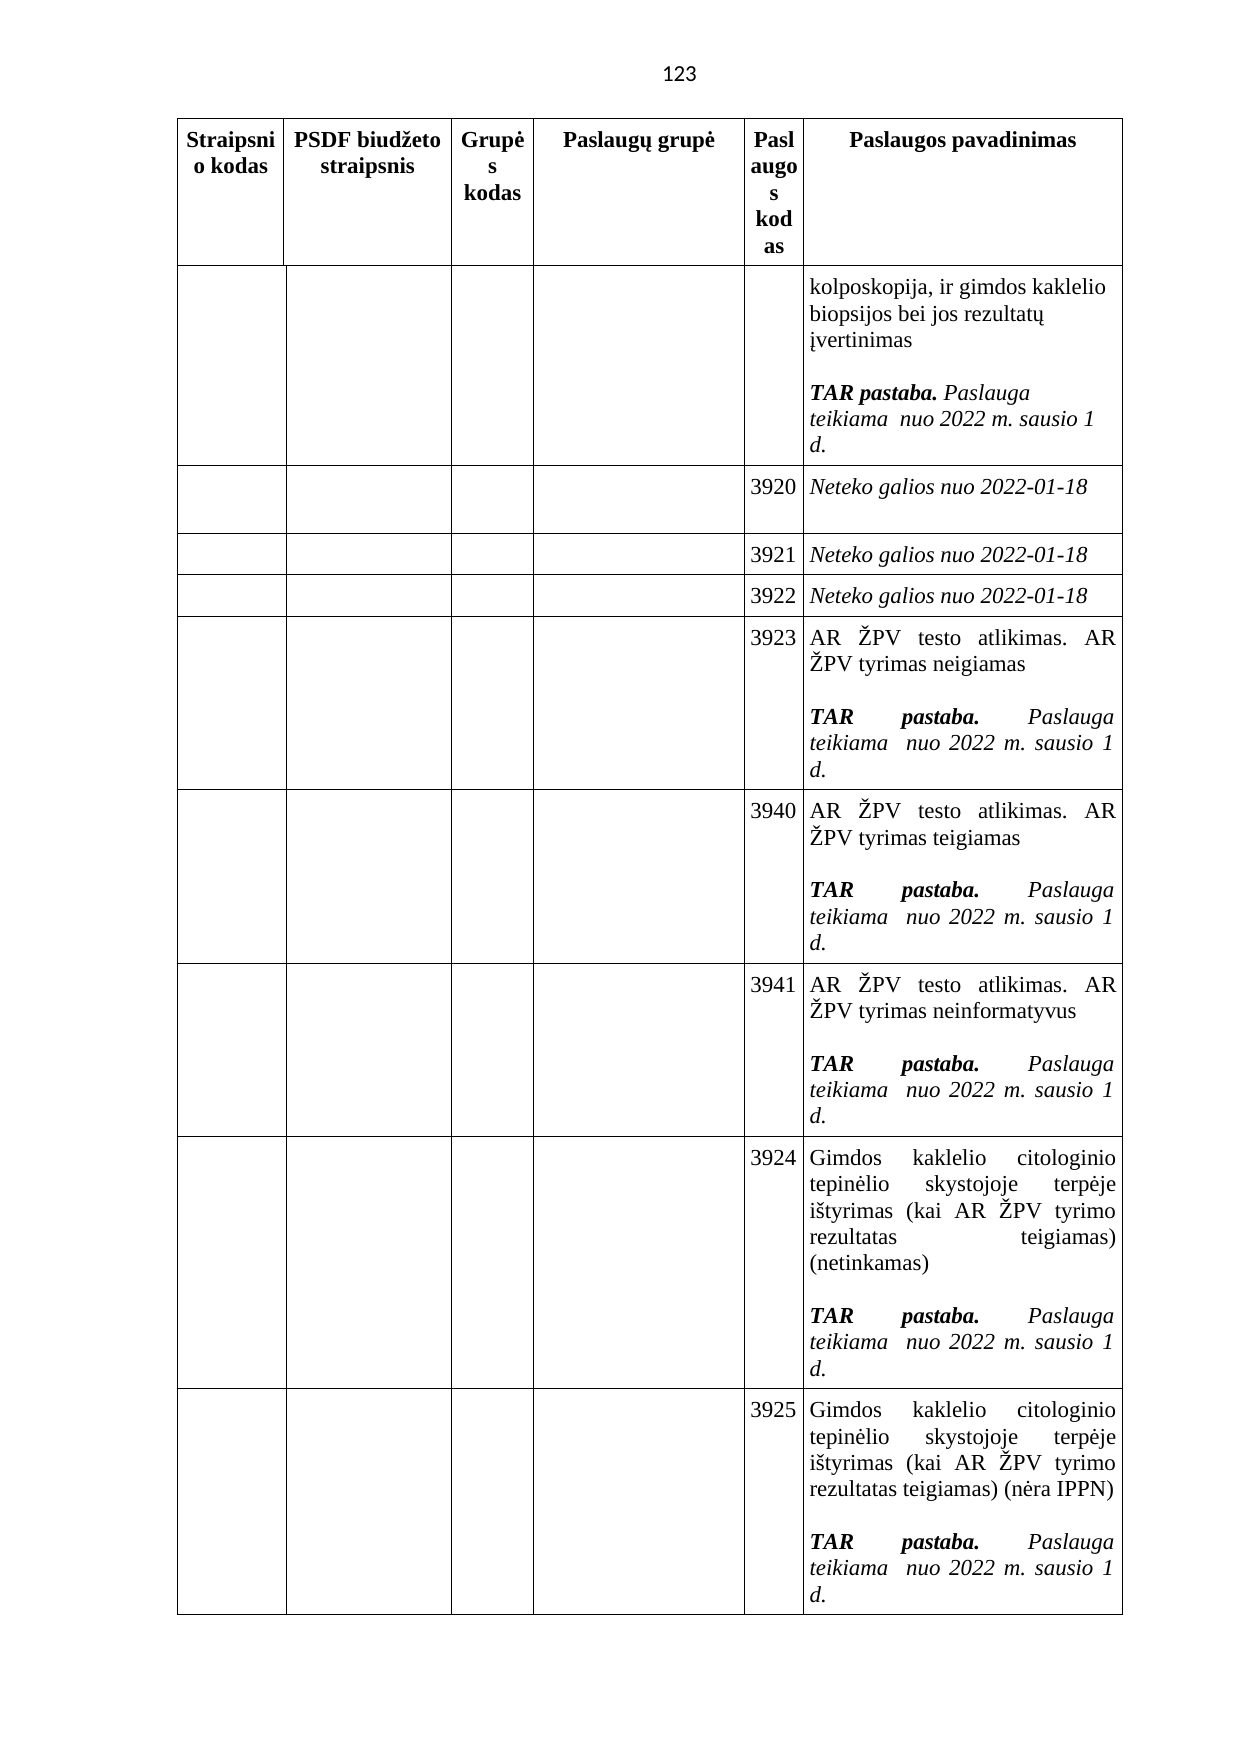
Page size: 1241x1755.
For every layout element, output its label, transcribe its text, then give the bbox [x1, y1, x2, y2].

table_cell [534, 617, 744, 789]
table_cell [287, 575, 451, 616]
table_cell [452, 466, 533, 533]
table_cell [178, 617, 286, 789]
table_cell AR ŽPV testo atlikimas. AR ŽPV tyrimas teigiamas TAR pastaba. Paslauga teikiama nuo 2022 m. sausio 1 d. [804, 790, 1122, 962]
table_cell [178, 575, 286, 616]
table_cell [178, 964, 286, 1136]
table_header Paslaugos kodas [745, 119, 803, 265]
table_cell Gimdos kaklelio citologinio tepinėlio skystojoje terpėje ištyrimas (kai AR ŽPV tyrimo rezultatas teigiamas) (nėra IPPN) TAR pastaba. Paslauga teikiama nuo 2022 m. sausio 1 d. [804, 1389, 1122, 1614]
table_cell [452, 1137, 533, 1388]
table_cell 3920 [745, 466, 803, 533]
table_cell [178, 790, 286, 962]
table_cell [287, 790, 451, 962]
table_cell [452, 964, 533, 1136]
table_cell [287, 534, 451, 574]
table_cell 3941 [745, 964, 803, 1136]
table_cell [178, 466, 286, 533]
table_cell 3922 [745, 575, 803, 616]
table_cell [452, 575, 533, 616]
table_cell [178, 266, 286, 465]
table_cell AR ŽPV testo atlikimas. AR ŽPV tyrimas neigiamas TAR pastaba. Paslauga teikiama nuo 2022 m. sausio 1 d. [804, 617, 1122, 789]
table_cell 3924 [745, 1137, 803, 1388]
table_cell [534, 1137, 744, 1388]
table_header Straipsnio kodas [178, 119, 283, 265]
table_cell [534, 1389, 744, 1614]
table_cell [452, 790, 533, 962]
table_header Grupės kodas [452, 119, 533, 265]
table_cell Neteko galios nuo 2022-01-18 [804, 534, 1122, 574]
table_cell [745, 266, 803, 465]
table_cell [534, 575, 744, 616]
table_cell Gimdos kaklelio citologinio tepinėlio skystojoje terpėje ištyrimas (kai AR ŽPV tyrimo rezultatas teigiamas) (netinkamas) TAR pastaba. Paslauga teikiama nuo 2022 m. sausio 1 d. [804, 1137, 1122, 1388]
table_cell [534, 266, 744, 465]
table_cell [287, 266, 451, 465]
table_cell [534, 964, 744, 1136]
table_cell [452, 617, 533, 789]
table_cell Neteko galios nuo 2022-01-18 [804, 466, 1122, 533]
table_cell [178, 1137, 286, 1388]
table_cell [287, 1137, 451, 1388]
table_cell 3923 [745, 617, 803, 789]
table_cell [534, 466, 744, 533]
table_cell 3921 [745, 534, 803, 574]
table_cell 3925 [745, 1389, 803, 1614]
table_cell [452, 534, 533, 574]
table_cell [534, 790, 744, 962]
table_cell AR ŽPV testo atlikimas. AR ŽPV tyrimas neinformatyvus TAR pastaba. Paslauga teikiama nuo 2022 m. sausio 1 d. [804, 964, 1122, 1136]
table_cell [287, 466, 451, 533]
table_cell [452, 266, 533, 465]
table_cell kolposkopija, ir gimdos kaklelio biopsijos bei jos rezultatų įvertinimas TAR pastaba. Paslauga teikiama nuo 2022 m. sausio 1 d. [804, 266, 1122, 465]
table_header PSDF biudžeto straipsnis [284, 119, 451, 265]
table_cell [178, 1389, 286, 1614]
table_cell [452, 1389, 533, 1614]
table_cell 3940 [745, 790, 803, 962]
table_cell [287, 617, 451, 789]
table_cell Neteko galios nuo 2022-01-18 [804, 575, 1122, 616]
table_header Paslaugų grupė [534, 119, 744, 265]
table_cell [287, 1389, 451, 1614]
table_cell [178, 534, 286, 574]
table_header Paslaugos pavadinimas [804, 119, 1122, 265]
table_cell [287, 964, 451, 1136]
table_cell [534, 534, 744, 574]
